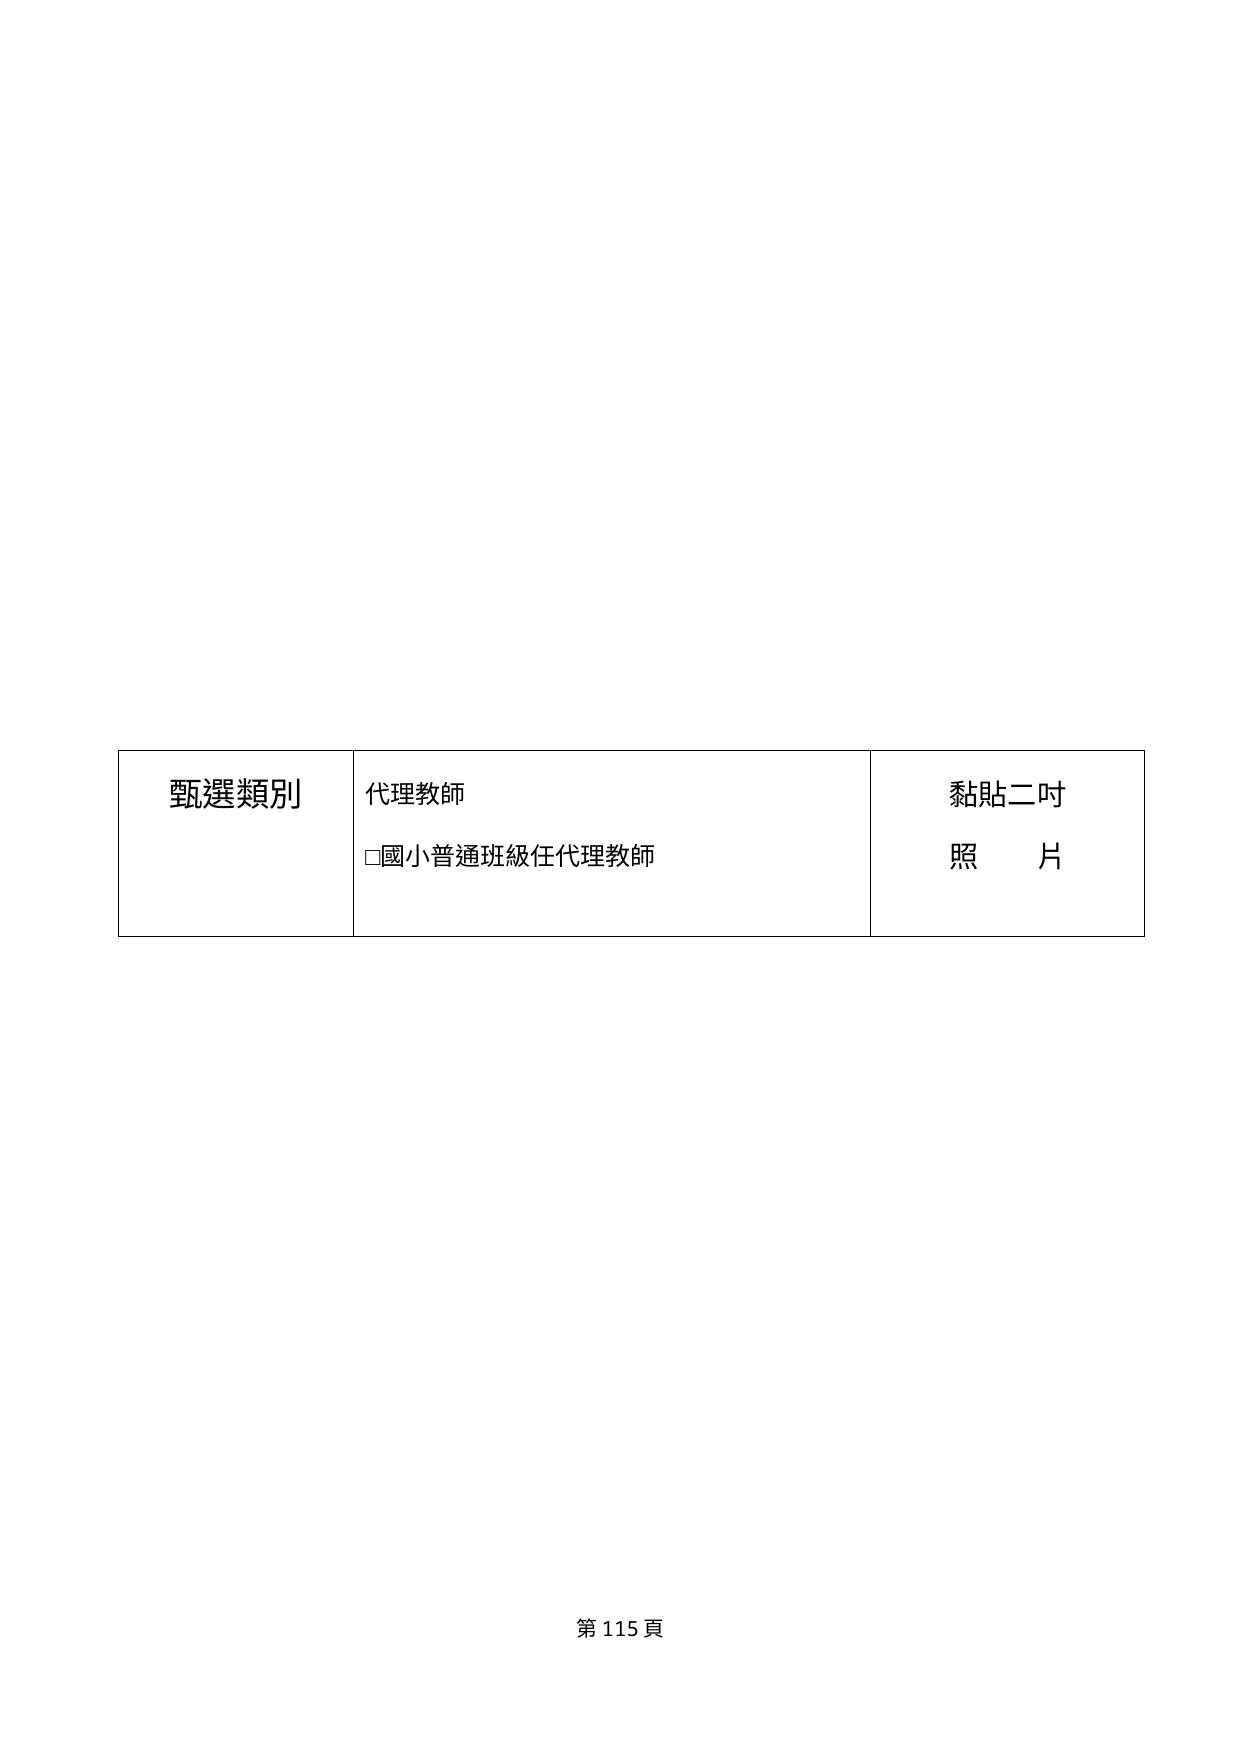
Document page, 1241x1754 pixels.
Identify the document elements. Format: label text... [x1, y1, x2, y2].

table_cell 甄選類別 [119, 751, 353, 936]
table_cell 代理教師 □國小普通班級任代理教師 [354, 751, 870, 936]
table_cell 黏貼二吋 照 片 [871, 751, 1144, 936]
